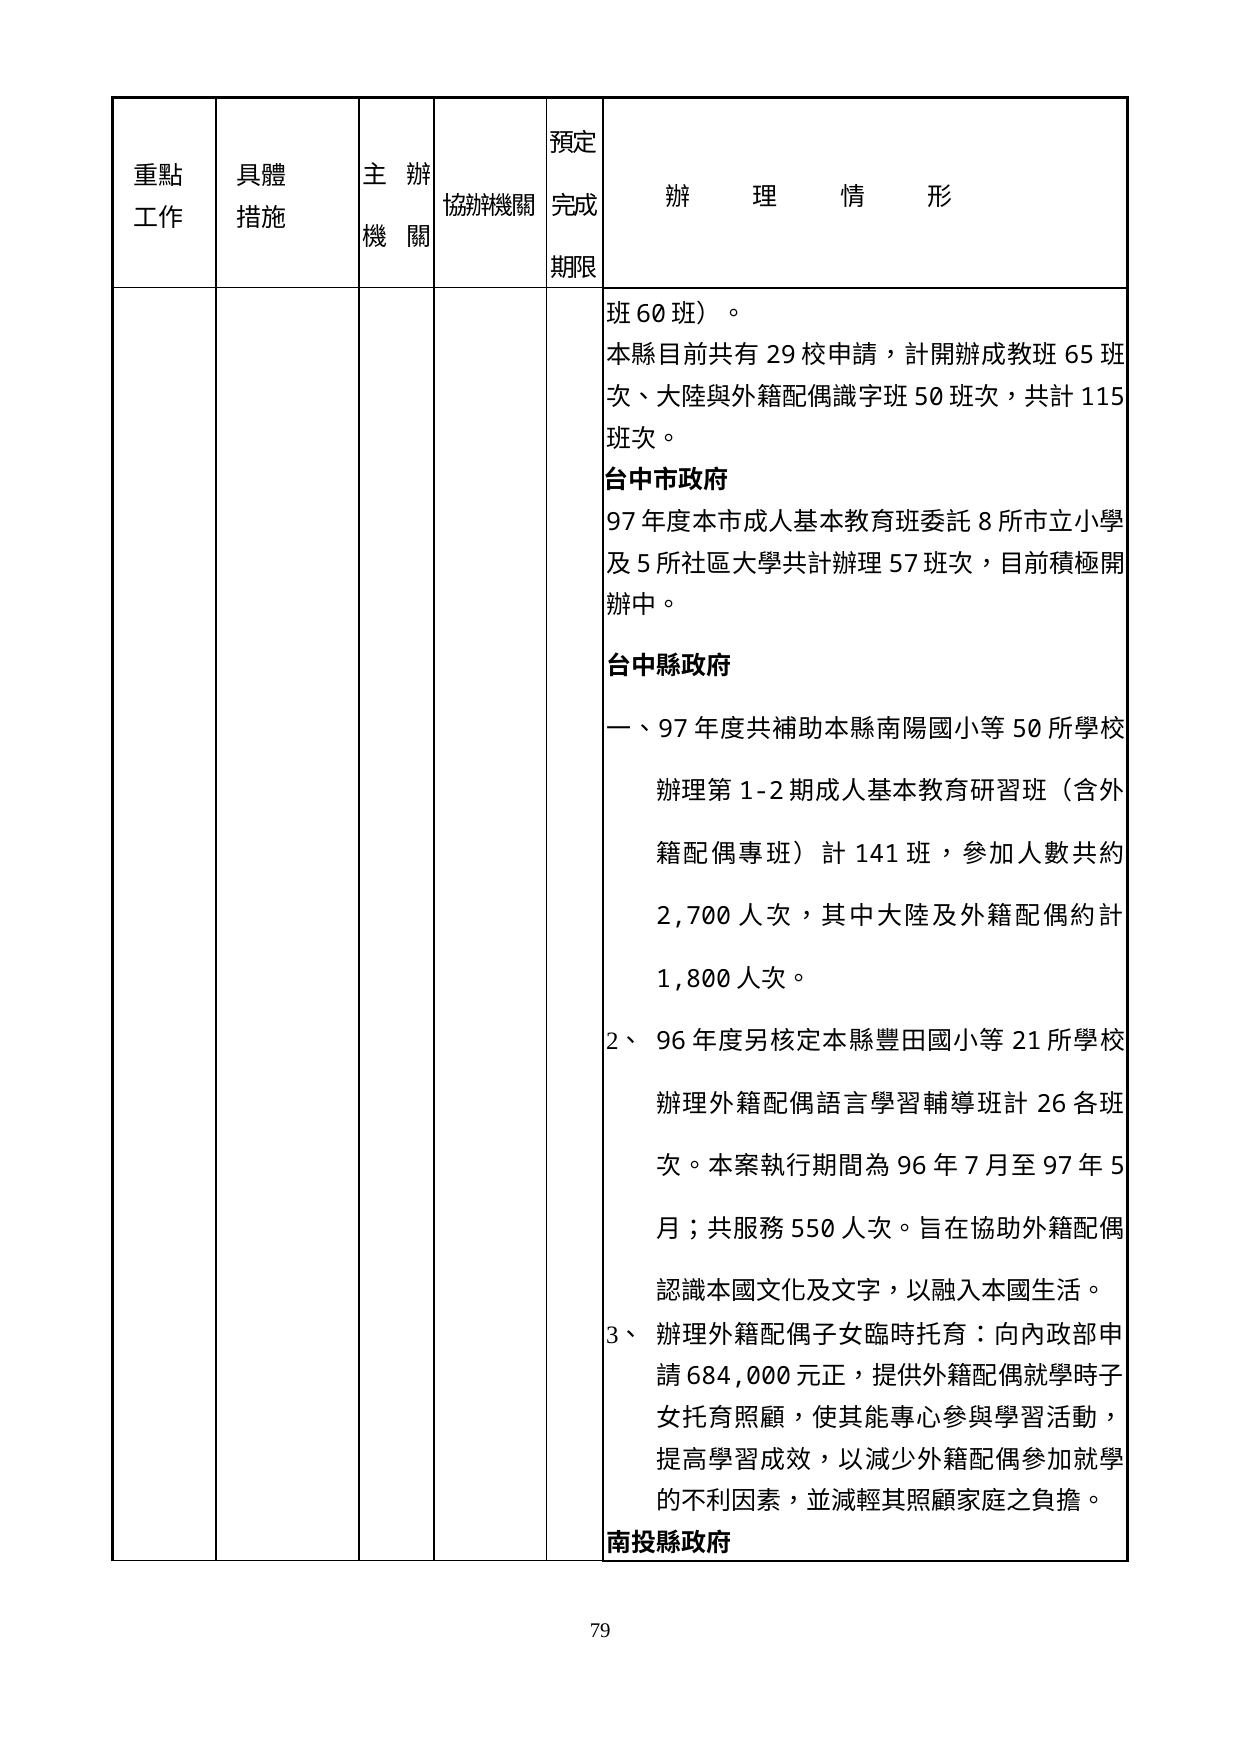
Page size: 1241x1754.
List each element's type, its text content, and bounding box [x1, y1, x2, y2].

table_header 預定 完成期限 [547, 99, 602, 287]
table_cell [547, 288, 602, 1560]
table_cell 班60班）。 本縣目前共有29校申請，計開辦成教班65班次、大陸與外籍配偶識字班50班次，共計115班次。 台中市政府 97年度本市成人基本教育班委託8所市立小學及5所社區大學共計辦理57班次，目前積極開辦中。 台中縣政府 一、97年度共補助本縣南陽國小等50所學校辦理第1-2期成人基本教育研習班（含外籍配偶專班）計141班，參加人數共約2,700人次，其中大陸及外籍配偶約計1,800人次。 96年度另核定本縣豐田國小等21所學校辦理外籍配偶語言學習輔導班計26各班次。本案執行期間為96年7月至97年5月；共服務550人次。旨在協助外籍配偶認識本國文化及文字，以融入本國生活。 辦理外籍配偶子女臨時托育：向內政部申請684,000元正，提供外籍配偶就學時子女托育照顧，使其能專心參與學習活動，提高學習成效，以減少外籍配偶參加就學的不利因素，並減輕其照顧家庭之負擔。 南投縣政府 [604, 289, 1126, 1560]
table_cell [217, 288, 358, 1560]
table_cell [114, 288, 215, 1560]
table_header 協辦機關 [435, 99, 546, 287]
table_cell [435, 288, 546, 1560]
table_header 具體 措施 [217, 99, 358, 287]
table_header 辦 理 情 形 [604, 99, 1126, 287]
table_header 主 辦 機 關 [360, 99, 433, 287]
table_header 重點工作 [114, 99, 215, 287]
table_cell [360, 288, 433, 1560]
